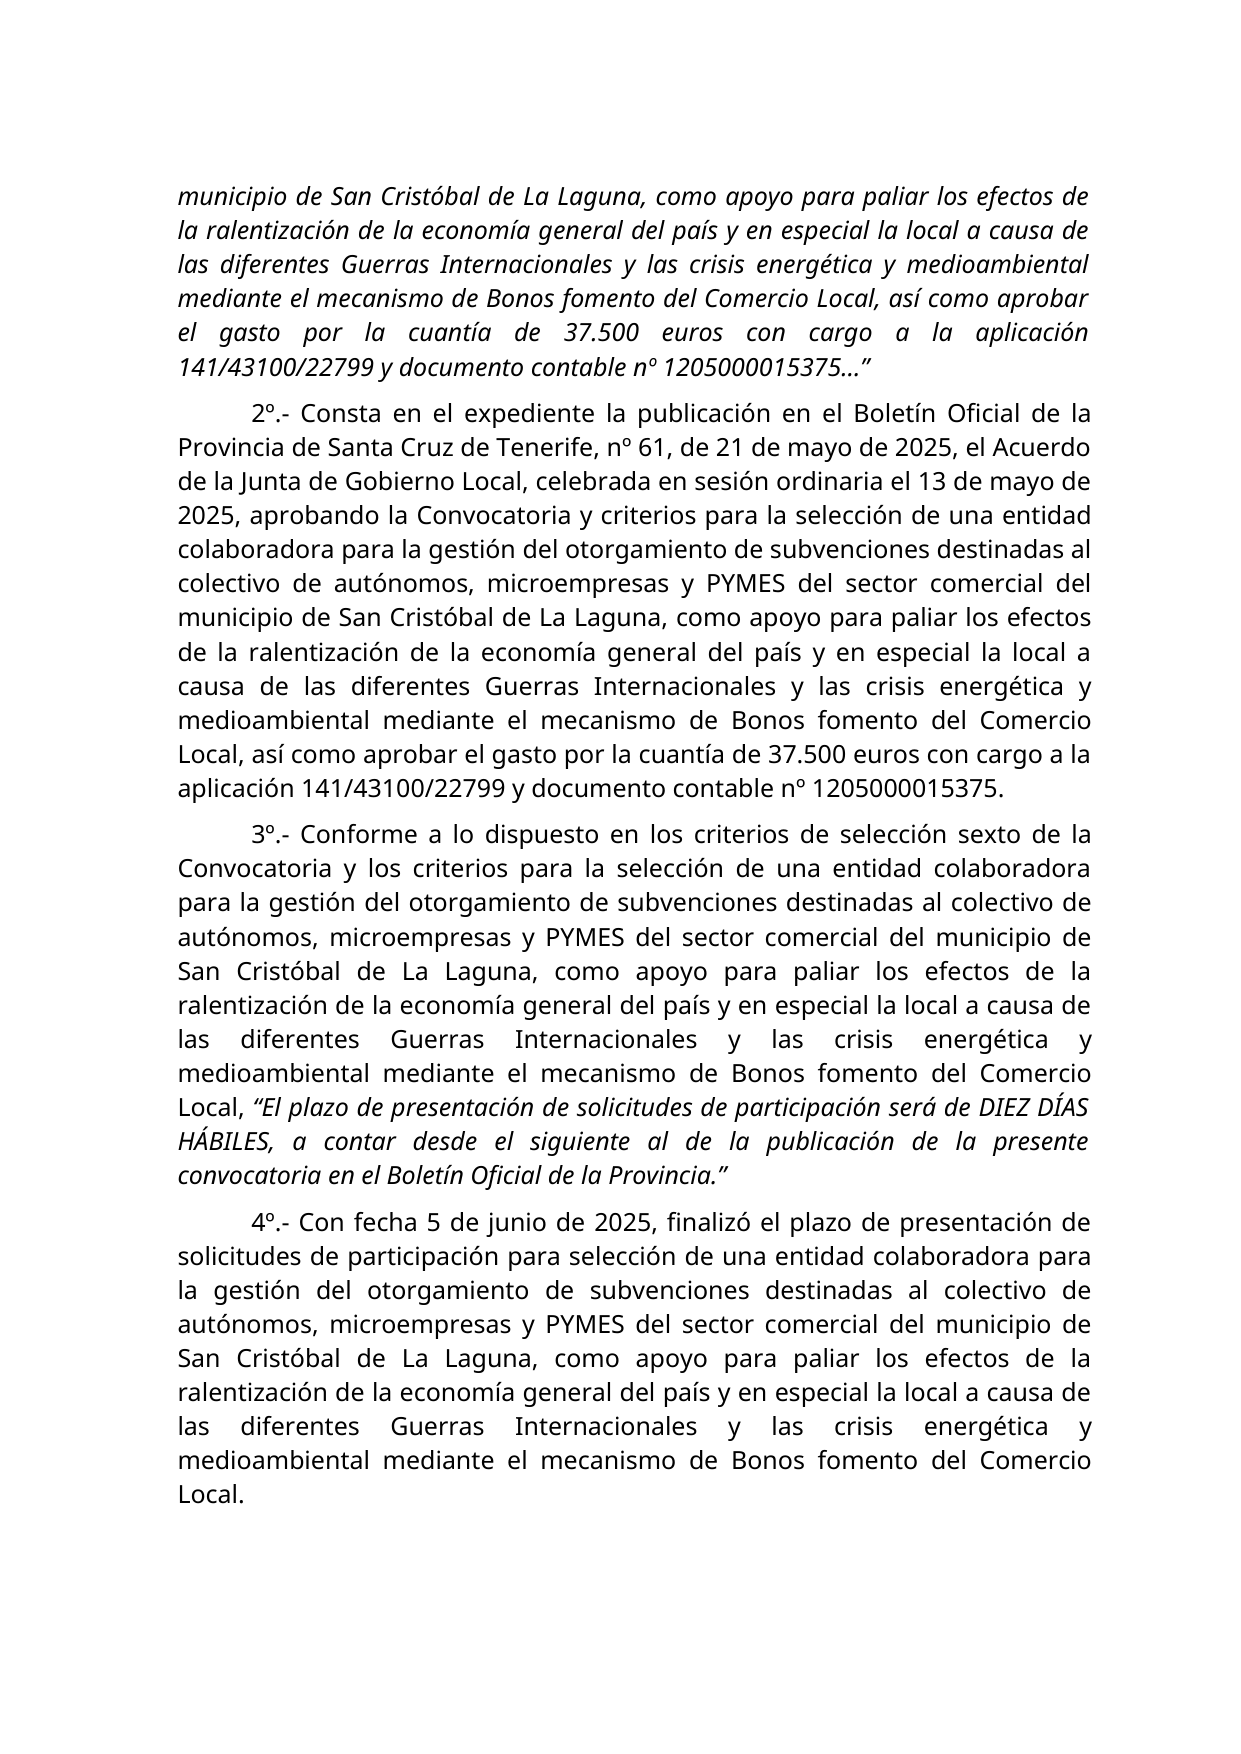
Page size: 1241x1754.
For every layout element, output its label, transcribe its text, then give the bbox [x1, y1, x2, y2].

text 4º.- Con fecha 5 de junio de 2025, finalizó el plazo de presentación de solicitudes de participación para selección de una entidad colaboradora para la gestión del otorgamiento de subvenciones destinadas al colectivo de autónomos, microempresas y PYMES del sector comercial del municipio de San Cristóbal de La Laguna, como apoyo para paliar los efectos de la ralentización de la economía general del país y en especial la local a causa de las diferentes Guerras Internacionales y las crisis energética y medioambiental mediante el mecanismo de Bonos fomento del Comercio Local. [177, 1204, 1093, 1511]
text municipio de San Cristóbal de La Laguna, como apoyo para paliar los efectos de la ralentización de la economía general del país y en especial la local a causa de las diferentes Guerras Internacionales y las crisis energética y medioambiental mediante el mecanismo de Bonos fomento del Comercio Local, así como aprobar el gasto por la cuantía de 37.500 euros con cargo a la aplicación 141/43100/22799 y documento contable nº 1205000015375…” [177, 179, 1093, 383]
text 3º.- Conforme a lo dispuesto en los criterios de selección sexto de la Convocatoria y los criterios para la selección de una entidad colaboradora para la gestión del otorgamiento de subvenciones destinadas al colectivo de autónomos, microempresas y PYMES del sector comercial del municipio de San Cristóbal de La Laguna, como apoyo para paliar los efectos de la ralentización de la economía general del país y en especial la local a causa de las diferentes Guerras Internacionales y las crisis energética y medioambiental mediante el mecanismo de Bonos fomento del Comercio Local, “El plazo de presentación de solicitudes de participación será de DIEZ DÍAS HÁBILES, a contar desde el siguiente al de la publicación de la presente convocatoria en el Boletín Oficial de la Provincia.” [177, 817, 1093, 1192]
text 2º.- Consta en el expediente la publicación en el Boletín Oficial de la Provincia de Santa Cruz de Tenerife, nº 61, de 21 de mayo de 2025, el Acuerdo de la Junta de Gobierno Local, celebrada en sesión ordinaria el 13 de mayo de 2025, aprobando la Convocatoria y criterios para la selección de una entidad colaboradora para la gestión del otorgamiento de subvenciones destinadas al colectivo de autónomos, microempresas y PYMES del sector comercial del municipio de San Cristóbal de La Laguna, como apoyo para paliar los efectos de la ralentización de la economía general del país y en especial la local a causa de las diferentes Guerras Internacionales y las crisis energética y medioambiental mediante el mecanismo de Bonos fomento del Comercio Local, así como aprobar el gasto por la cuantía de 37.500 euros con cargo a la aplicación 141/43100/22799 y documento contable nº 1205000015375. [177, 396, 1093, 804]
